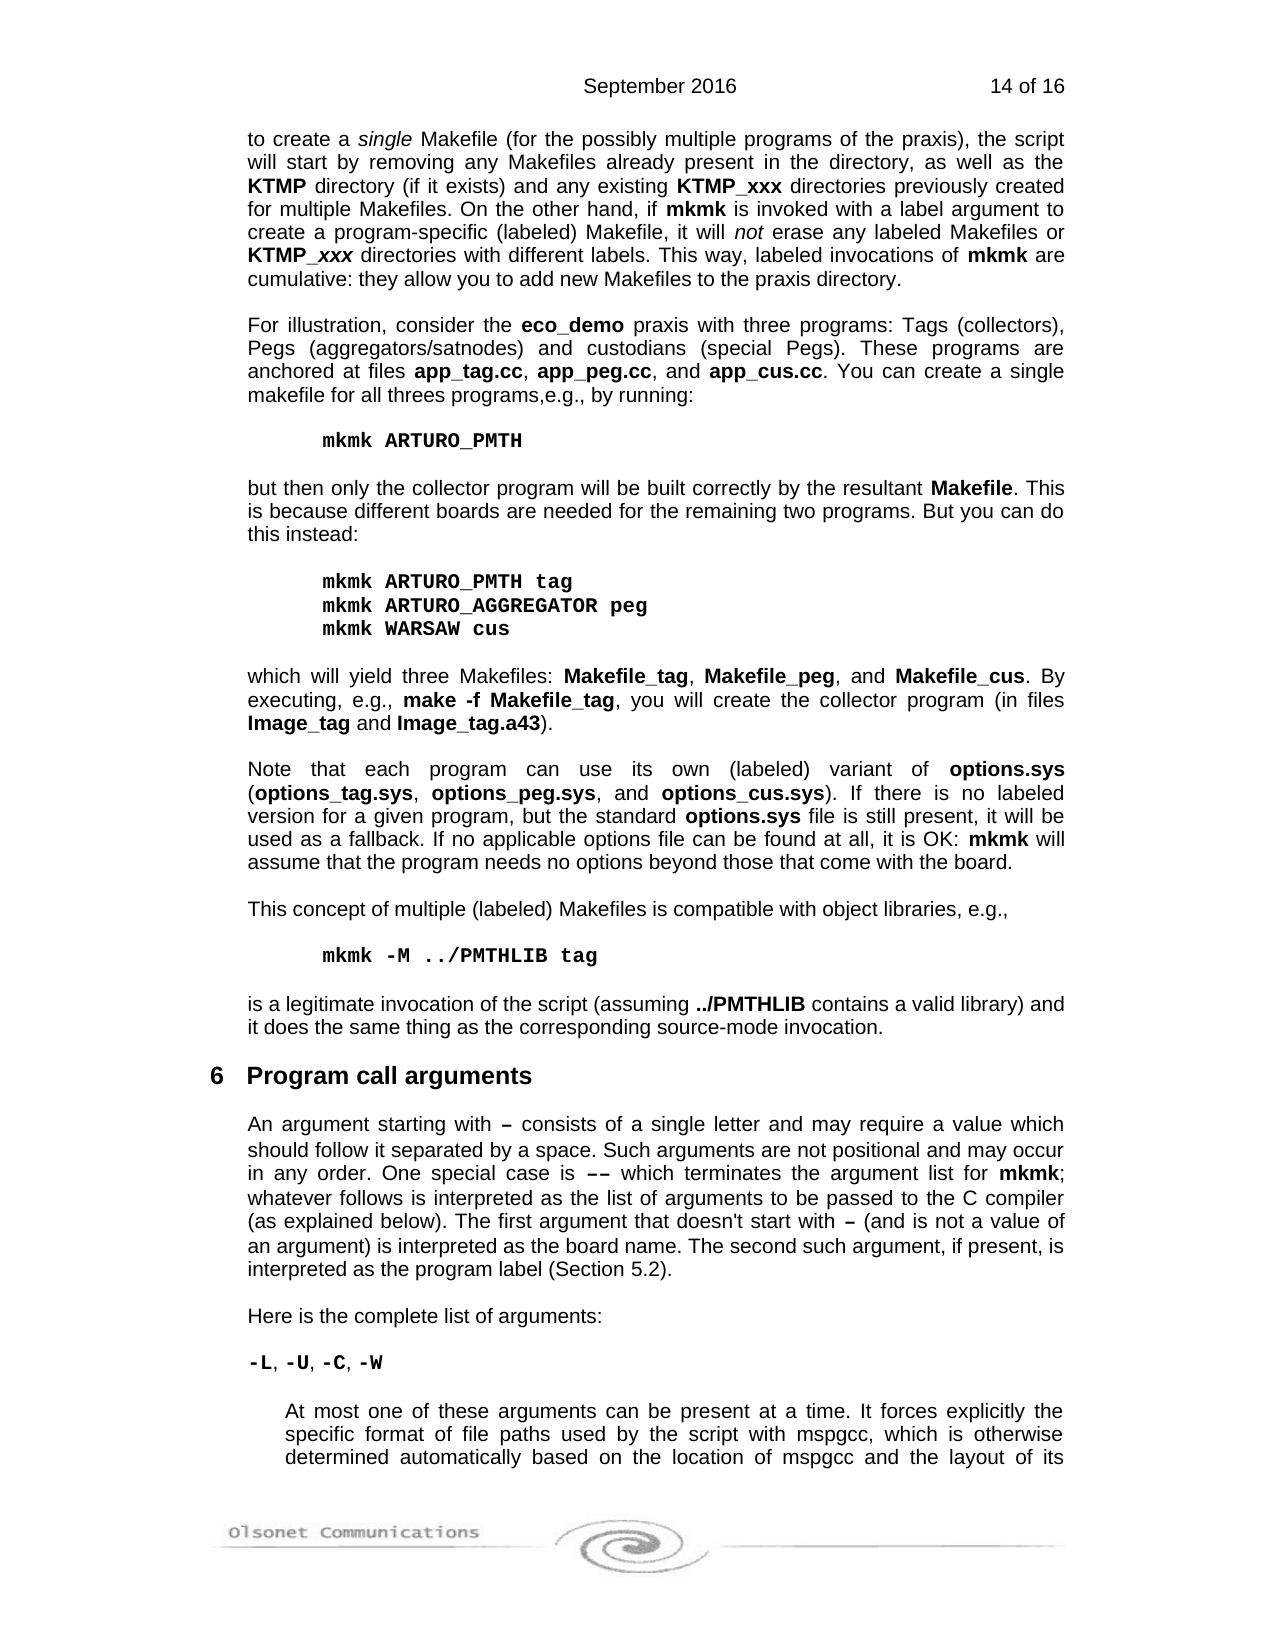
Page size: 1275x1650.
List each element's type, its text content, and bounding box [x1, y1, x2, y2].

text mkmk ARTURO_PMTH [247, 430, 1065, 453]
text For illustration, consider the eco_demo praxis with three programs: Tags (collectors), Pegs (aggregators/satnodes) and custodians (special Pegs). These programs are anchored at files app_tag.cc, app_peg.cc, and app_cus.cc. You can create a single makefile for all threes programs,e.g., by running: [247, 313, 1065, 406]
subtitle Program call arguments [210, 1062, 1065, 1090]
text mkmk ARTURO_PMTH tag [247, 569, 1065, 594]
text which will yield three Makefiles: Makefile_tag, Makefile_peg, and Makefile_cus. By executing, e.g., make -f Makefile_tag, you will create the collector program (in files Image_tag and Image_tag.a43). [247, 665, 1065, 735]
text -L, -U, -C, -W [247, 1351, 1065, 1376]
text At most one of these arguments can be present at a time. It forces explicitly the specific format of file paths used by the script with mspgcc, which is otherwise determined automatically based on the location of mspgcc and the layout of its [285, 1399, 1065, 1469]
text mkmk ARTURO_AGGREGATOR peg [247, 594, 1065, 618]
picture [210, 1504, 1065, 1596]
text is a legitimate invocation of the script (assuming ../PMTHLIB contains a valid library) and it does the same thing as the corresponding source-mode invocation. [247, 992, 1065, 1039]
text mkmk -M ../PMTHLIB tag [247, 944, 1065, 969]
text This concept of multiple (labeled) Makefiles is compatible with object libraries, e.g., [247, 897, 1065, 921]
text to create a single Makefile (for the possibly multiple programs of the praxis), the script will start by removing any Makefiles already present in the directory, as well as the KTMP directory (if it exists) and any existing KTMP_xxx directories previously created for multiple Makefiles. On the other hand, if mkmk is invoked with a label argument to create a program-specific (labeled) Makefile, it will not erase any labeled Makefiles or KTMP_xxx directories with different labels. This way, labeled invocations of mkmk are cumulative: they allow you to add new Makefiles to the praxis directory. [247, 128, 1065, 290]
text Note that each program can use its own (labeled) variant of options.sys (options_tag.sys, options_peg.sys, and options_cus.sys). If there is no labeled version for a given program, but the standard options.sys file is still present, it will be used as a fallback. If no applicable options file can be found at all, it is OK: mkmk will assume that the program needs no options beyond those that come with the board. [247, 758, 1065, 874]
text Here is the complete list of arguments: [247, 1304, 1065, 1328]
text but then only the collector program will be built correctly by the resultant Makefile. This is because different boards are needed for the remaining two programs. But you can do this instead: [247, 477, 1065, 546]
text An argument starting with – consists of a single letter and may require a value which should follow it separated by a space. Such arguments are not positional and may occur in any order. One special case is –– which terminates the argument list for mkmk; whatever follows is interpreted as the list of arguments to be passed to the C compiler (as explained below). The first argument that doesn't start with – (and is not a value of an argument) is interpreted as the board name. The second such argument, if present, is interpreted as the program label (Section 5.2). [247, 1113, 1065, 1281]
text mkmk WARSAW cus [247, 618, 1065, 642]
